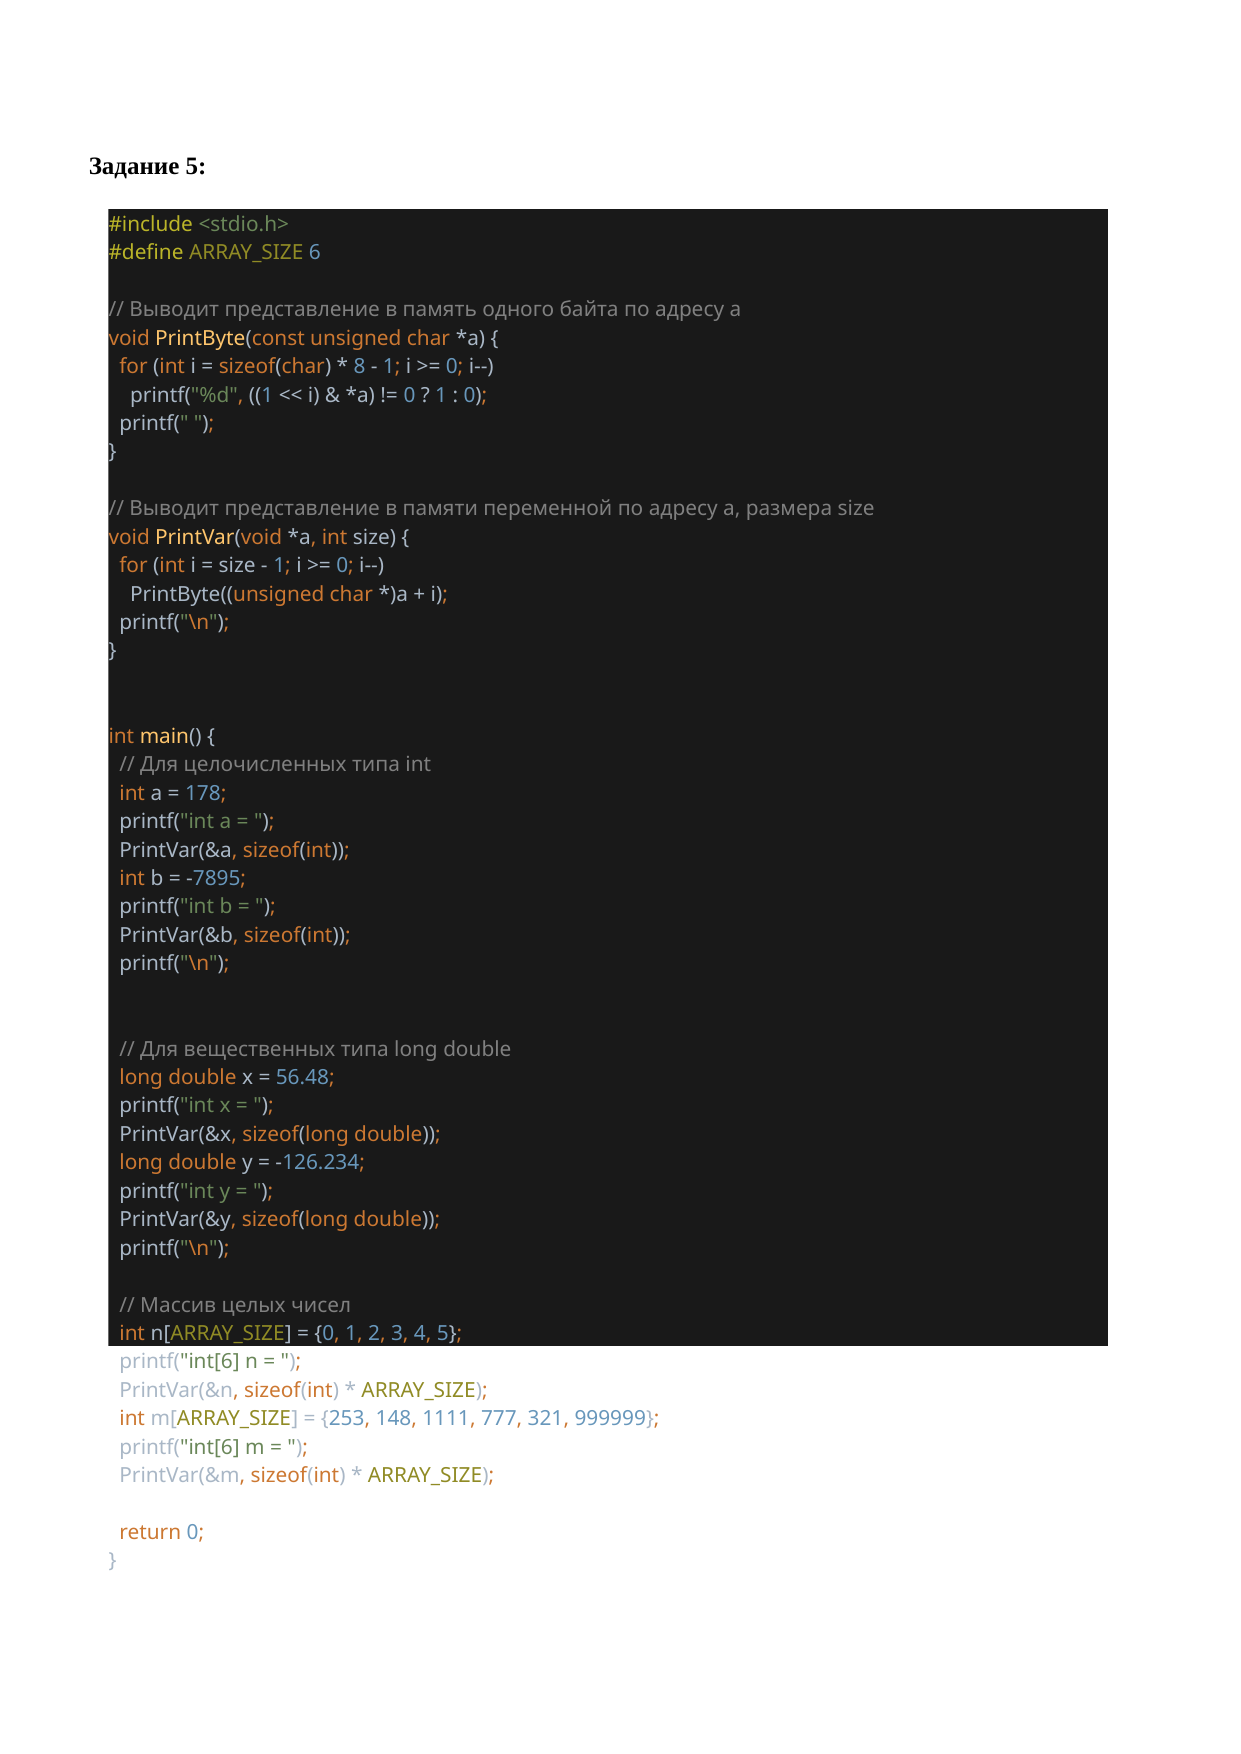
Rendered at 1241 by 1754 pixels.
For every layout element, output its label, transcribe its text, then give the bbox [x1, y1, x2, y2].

text Задание 5: [88, 151, 1122, 180]
